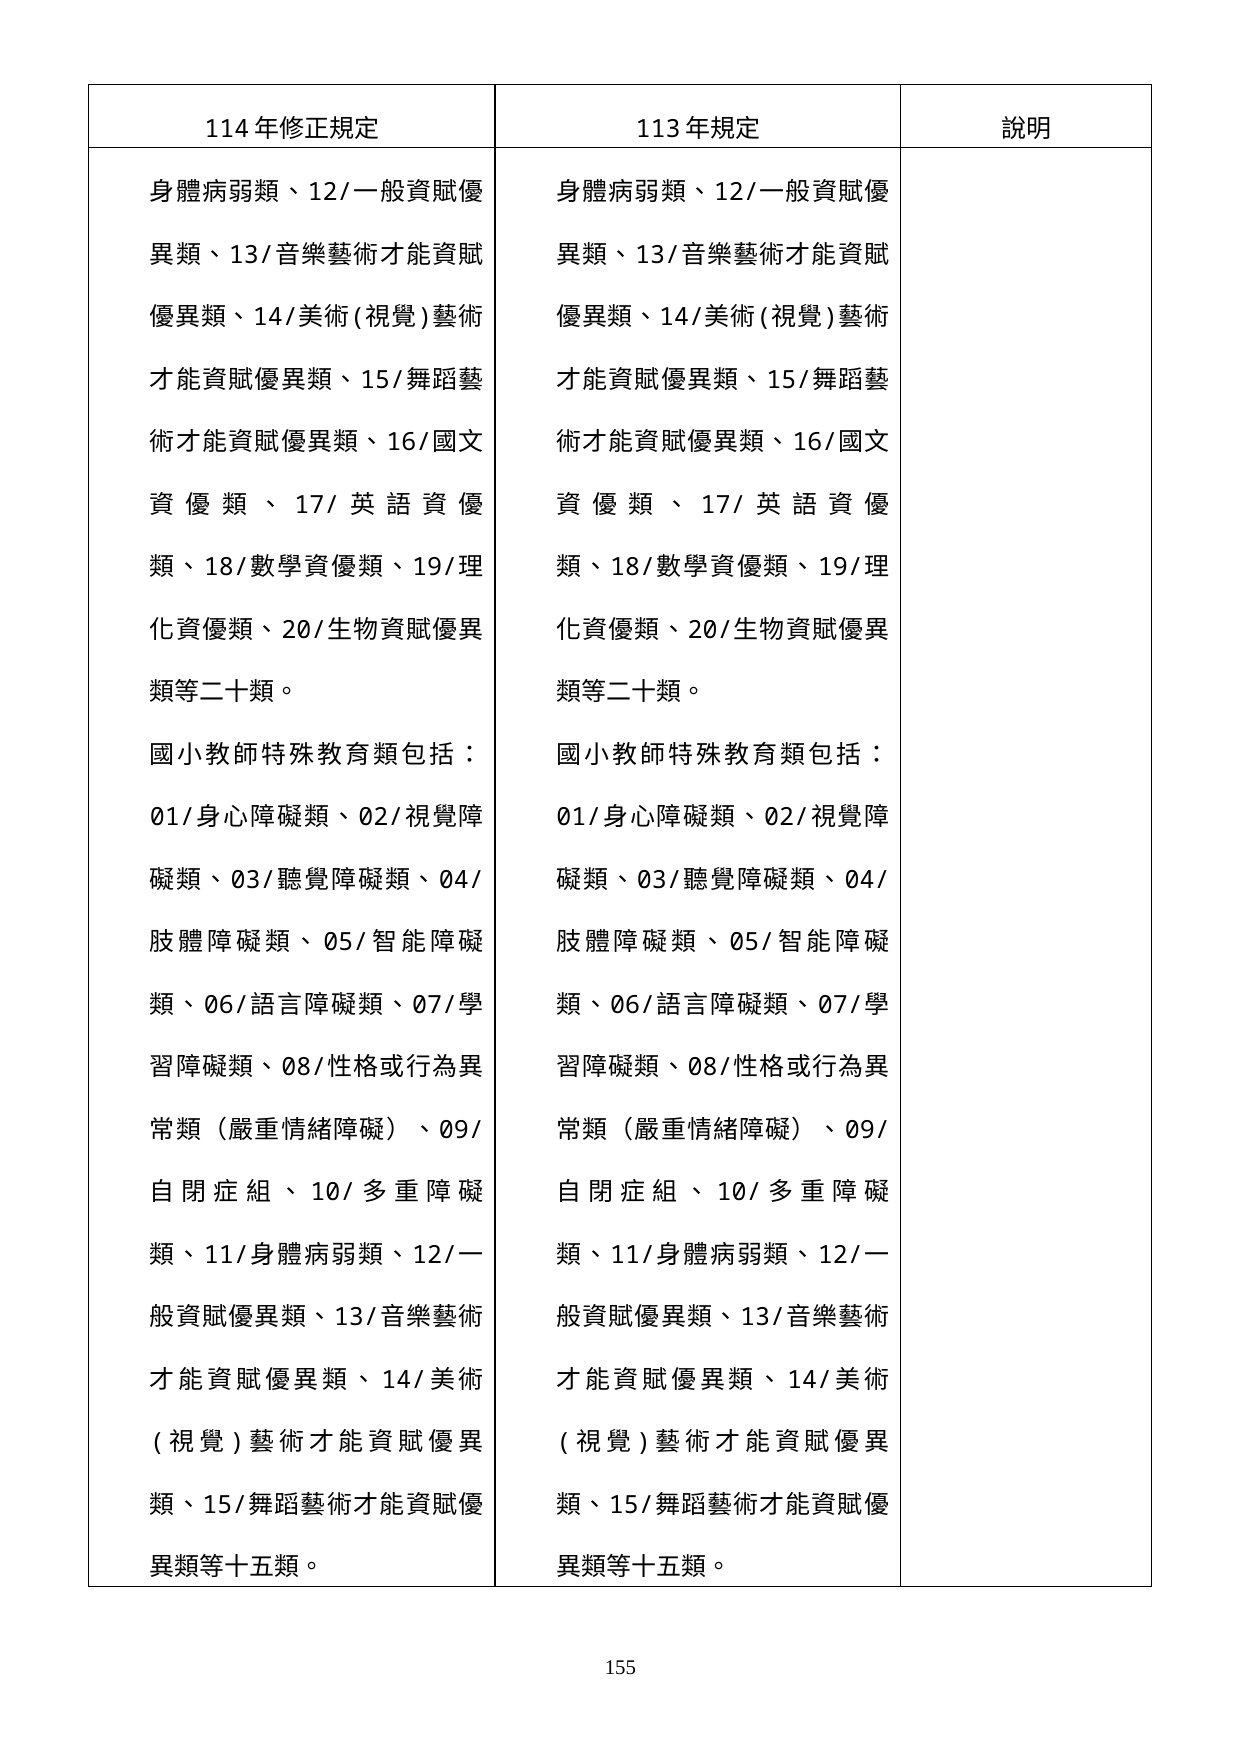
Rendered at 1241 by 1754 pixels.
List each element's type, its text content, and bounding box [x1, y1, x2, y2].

table_cell [901, 148, 1151, 1586]
table_header 113年規定 [496, 85, 900, 147]
table_header 114年修正規定 [89, 85, 494, 147]
table_cell 身體病弱類、12/一般資賦優異類、13/音樂藝術才能資賦優異類、14/美術(視覺)藝術才能資賦優異類、15/舞蹈藝術才能資賦優異類、16/國文資優類、17/英語資優類、18/數學資優類、19/理化資優類、20/生物資賦優異類等二十類。 國小教師特殊教育類包括：01/身心障礙類、02/視覺障礙類、03/聽覺障礙類、04/肢體障礙類、05/智能障礙類、06/語言障礙類、07/學習障礙類、08/性格或行為異常類（嚴重情緒障礙）、09/自閉症組、10/多重障礙類、11/身體病弱類、12/一般資賦優異類、13/音樂藝術才能資賦優異類、14/美術(視覺)藝術才能資賦優異類、15/舞蹈藝術才能資賦優異類等十五類。 [496, 148, 900, 1586]
table_cell 身體病弱類、12/一般資賦優異類、13/音樂藝術才能資賦優異類、14/美術(視覺)藝術才能資賦優異類、15/舞蹈藝術才能資賦優異類、16/國文資優類、17/英語資優類、18/數學資優類、19/理化資優類、20/生物資賦優異類等二十類。 國小教師特殊教育類包括：01/身心障礙類、02/視覺障礙類、03/聽覺障礙類、04/肢體障礙類、05/智能障礙類、06/語言障礙類、07/學習障礙類、08/性格或行為異常類（嚴重情緒障礙）、09/自閉症組、10/多重障礙類、11/身體病弱類、12/一般資賦優異類、13/音樂藝術才能資賦優異類、14/美術(視覺)藝術才能資賦優異類、15/舞蹈藝術才能資賦優異類等十五類。 [89, 148, 494, 1586]
table_header 說明 [901, 85, 1151, 147]
